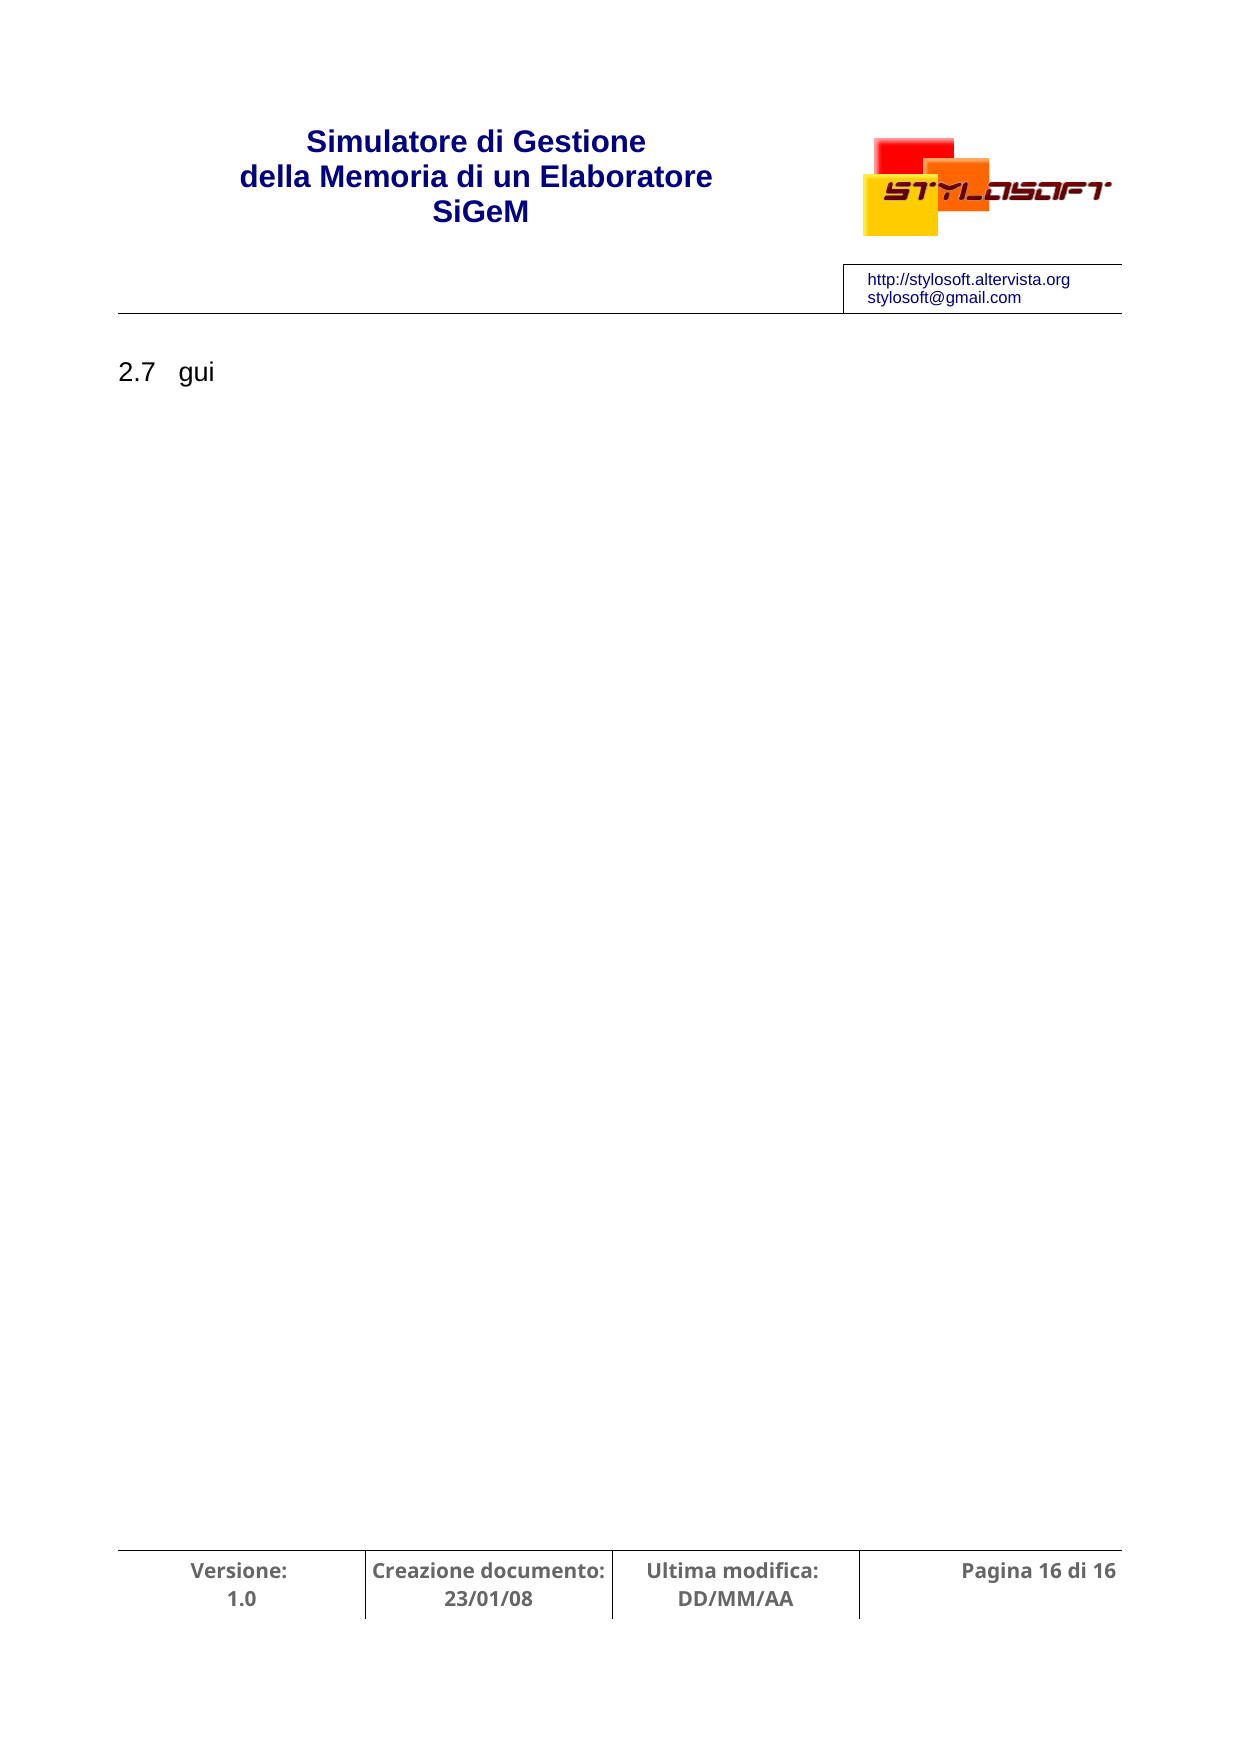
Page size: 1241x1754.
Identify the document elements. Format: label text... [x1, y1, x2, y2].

subtitle gui [118, 357, 1122, 387]
picture [848, 123, 1117, 247]
